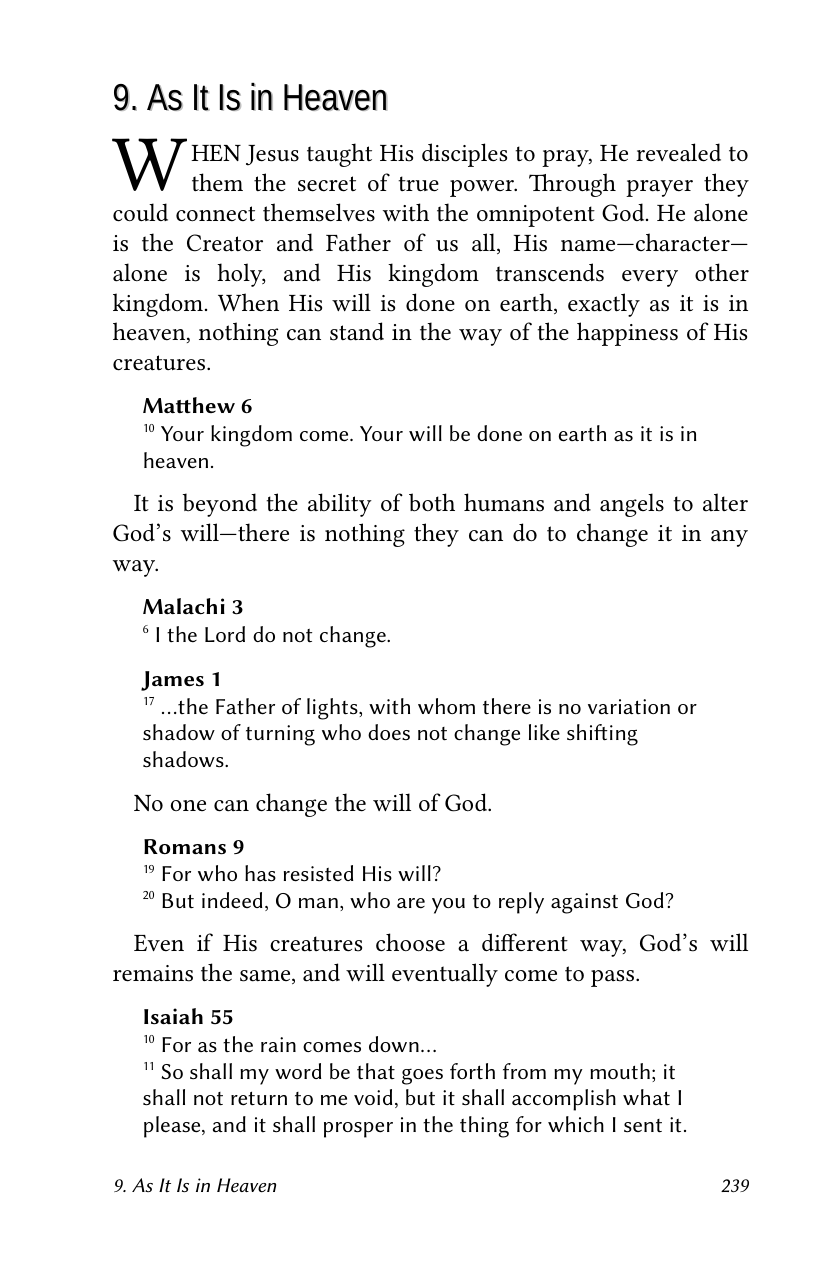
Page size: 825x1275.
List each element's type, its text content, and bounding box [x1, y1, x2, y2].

text 11 So shall my word be that goes forth from my mouth; it shall not return to me void, but it shall accomplish what I please, and it shall prosper in the thing for which I sent it. [142, 1058, 720, 1138]
text Romans 9 [142, 833, 750, 860]
text It is beyond the ability of both humans and angels to alter God’s will—there is nothing they can do to change it in any way. [112, 489, 750, 577]
text 20 But indeed, O man, who are you to reply against God? [142, 888, 720, 914]
text Even if His creatures choose a different way, God’s will remains the same, and will eventually come to pass. [112, 929, 750, 988]
text WHEN Jesus taught His disciples to pray, He revealed to them the secret of true power. Through prayer they could connect themselves with the omnipotent God. He alone is the Creator and Father of us all, His name—character—alone is holy, and His kingdom transcends every other kingdom. When His will is done on earth, exactly as it is in heaven, nothing can stand in the way of the happiness of His creatures. [112, 139, 750, 377]
text James 1 [142, 666, 750, 692]
text 19 For who has resisted His will? [142, 861, 720, 887]
text Malachi 3 [142, 594, 750, 620]
text Matthew 6 [142, 393, 750, 419]
text Isaiah 55 [142, 1004, 750, 1030]
text 10 Your kingdom come. Your will be done on earth as it is in heaven. [142, 421, 720, 474]
title As It Is in Heaven [112, 75, 750, 118]
text No one can change the will of God. [112, 789, 750, 817]
text 6 I the Lord do not change. [142, 621, 720, 648]
text 17 ...the Father of lights, with whom there is no variation or shadow of turning who does not change like shifting shadows. [142, 694, 720, 773]
text 10 For as the rain comes down… [142, 1032, 720, 1058]
